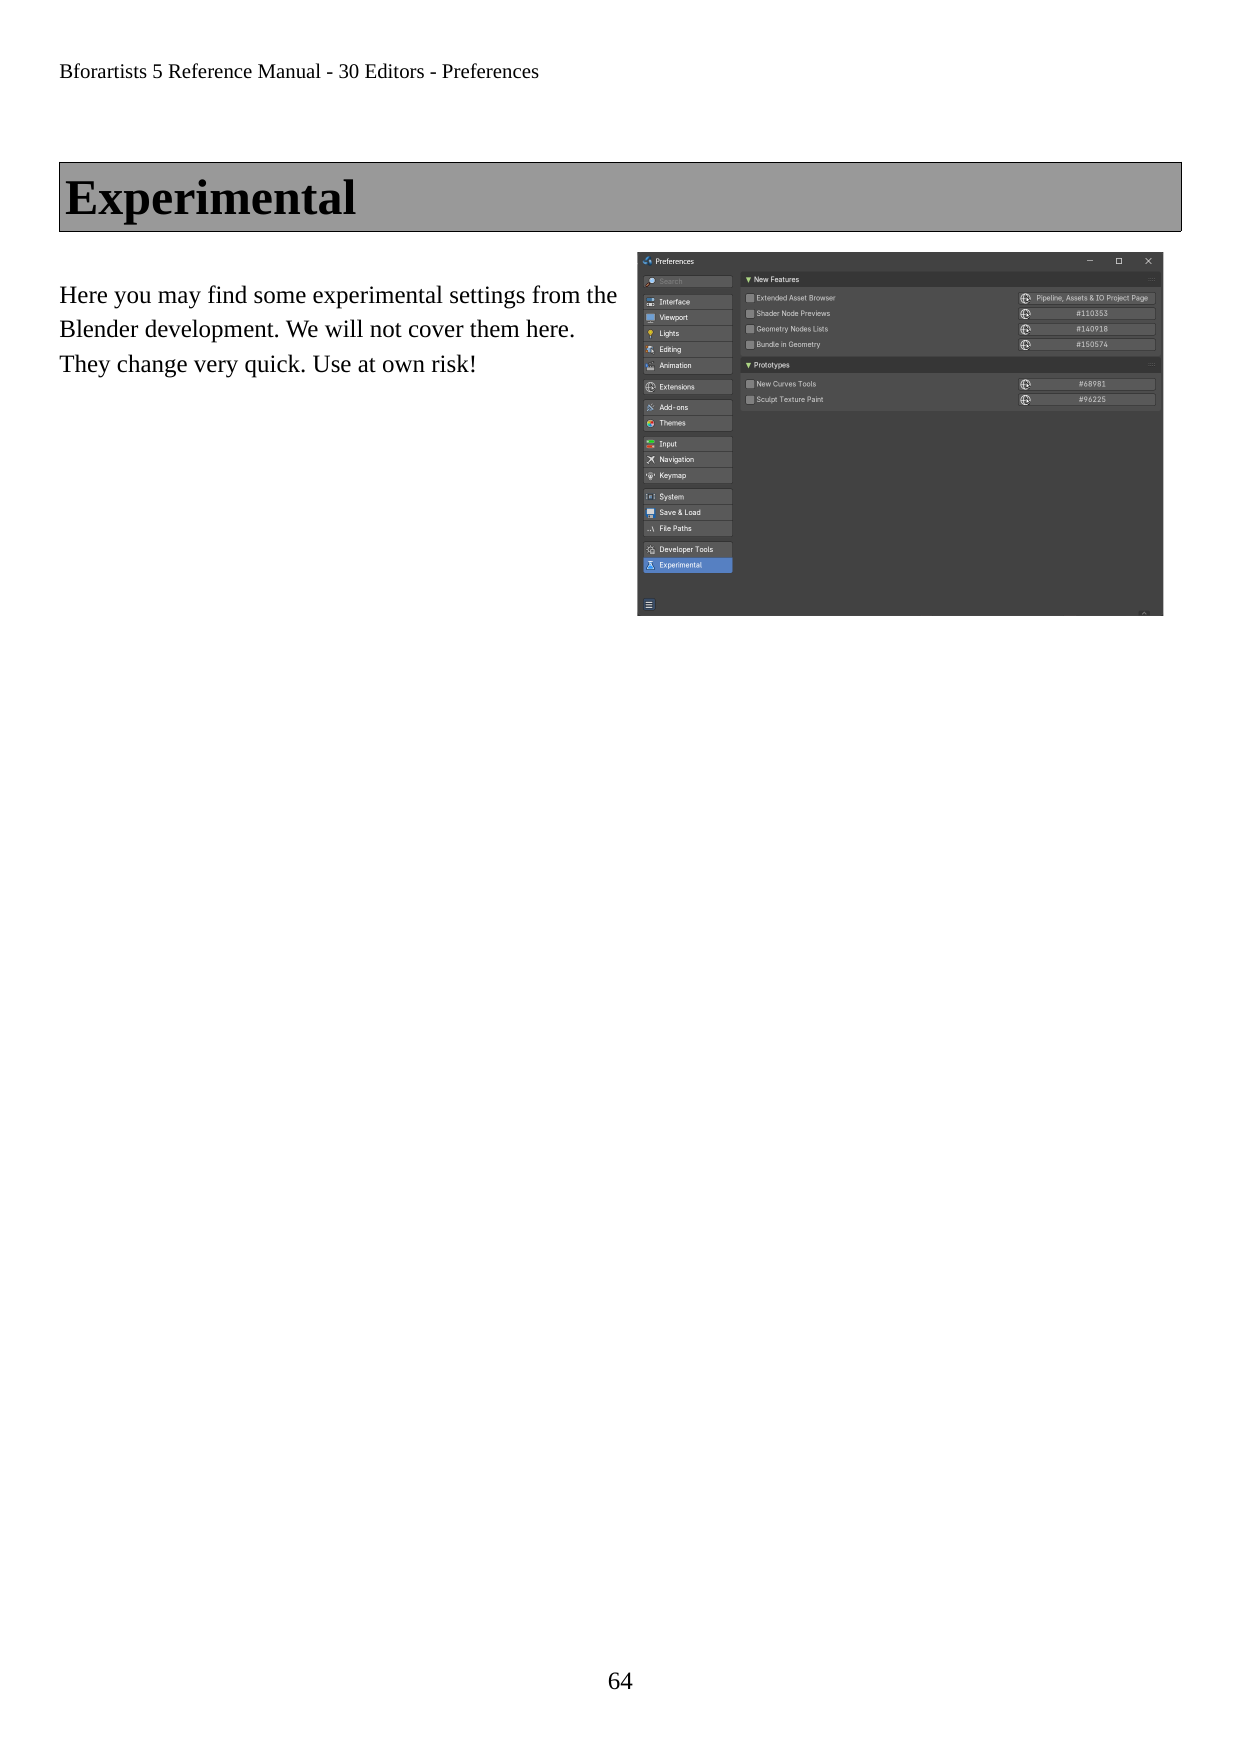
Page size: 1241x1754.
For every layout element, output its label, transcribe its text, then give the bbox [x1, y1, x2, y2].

table_header Experimental [60, 163, 1181, 231]
picture [637, 252, 1164, 616]
text Here you may find some experimental settings from the Blender development. We will not cover them here. They change very quick. Use at own risk! [59, 280, 637, 378]
